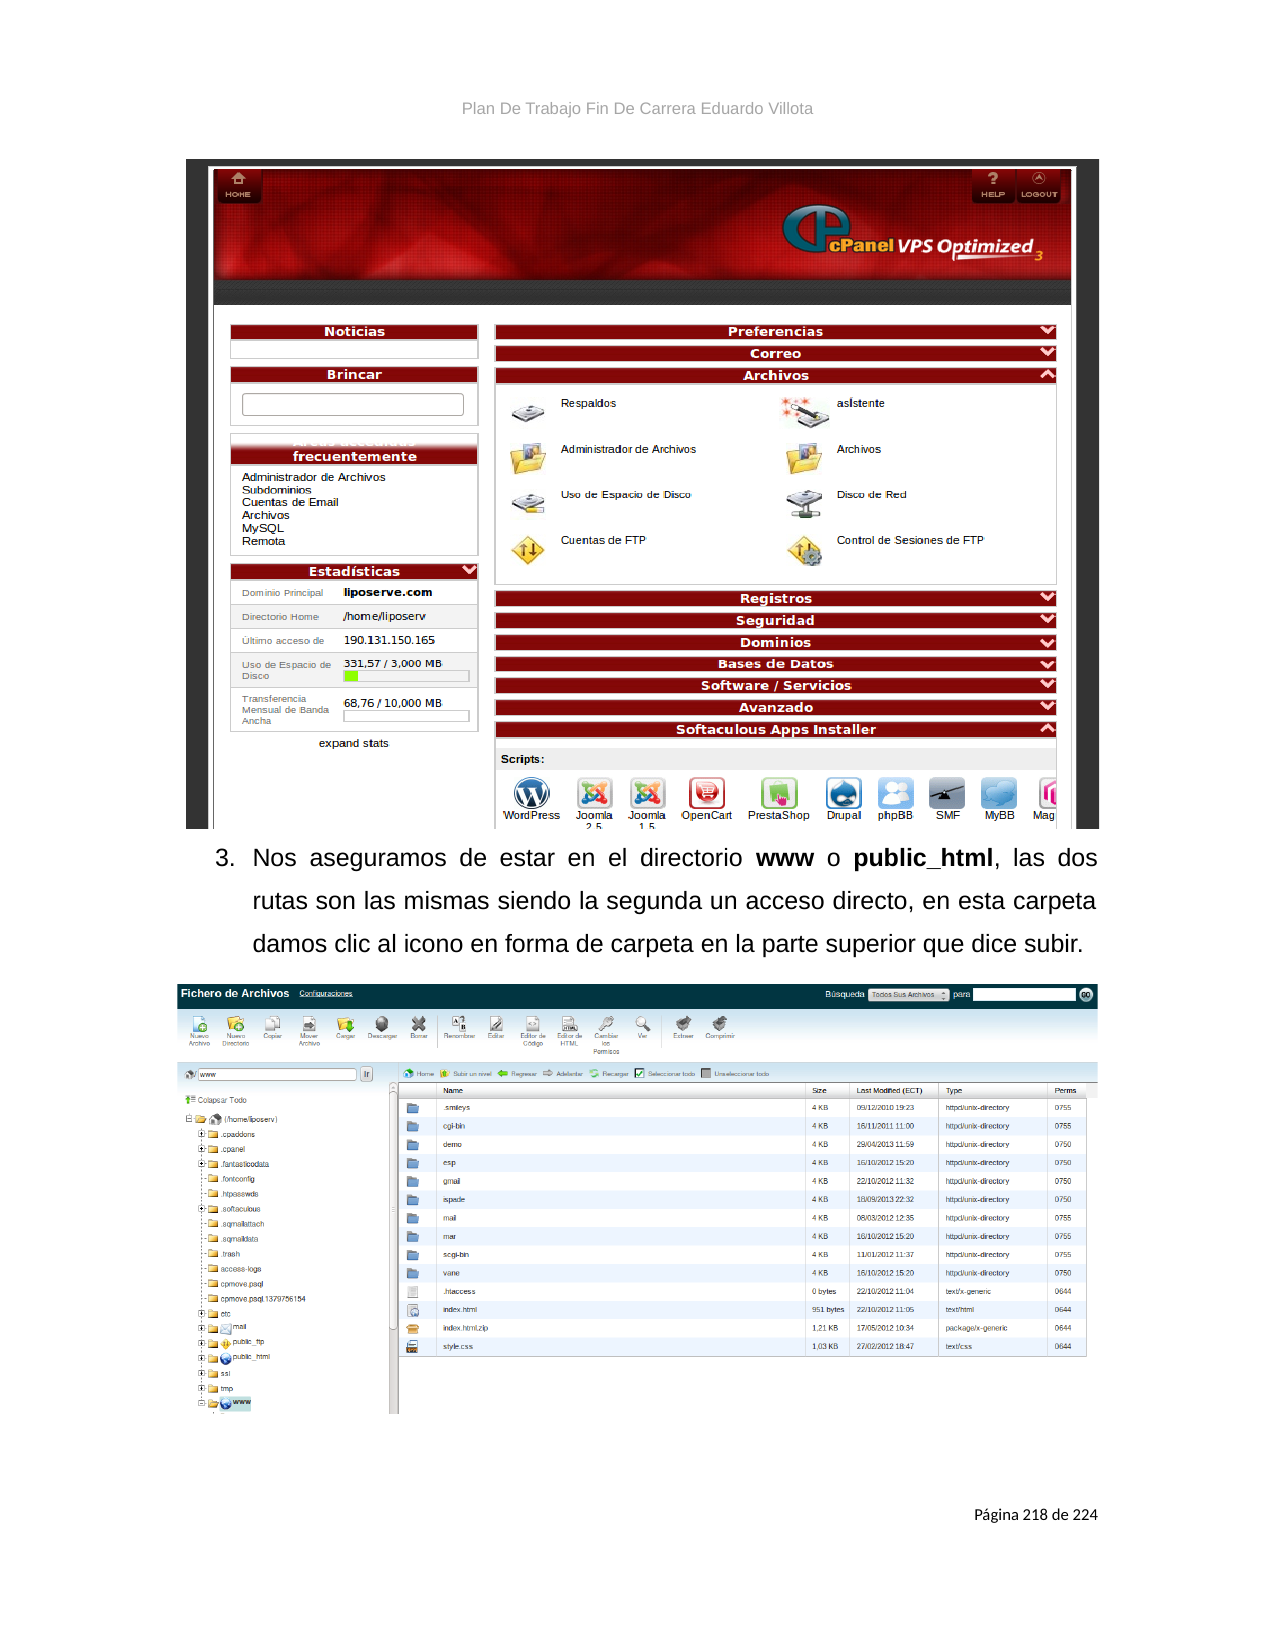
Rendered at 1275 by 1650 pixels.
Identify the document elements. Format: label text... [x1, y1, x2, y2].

picture [196, 990, 212, 996]
picture [974, 989, 1075, 1000]
picture [1080, 988, 1093, 1001]
picture [260, 990, 269, 996]
picture [177, 1010, 1098, 1414]
picture [230, 990, 237, 996]
list [215, 148, 1098, 159]
list Nos aseguramos de estar en el directorio www o public_html, las dos rutas son las mismas siendo la segunda un acceso directo, en esta carpeta damos clic al icono en forma de carpeta en la parte superior que dice subir. [215, 829, 1098, 958]
picture [869, 989, 949, 1001]
picture [186, 159, 1100, 829]
